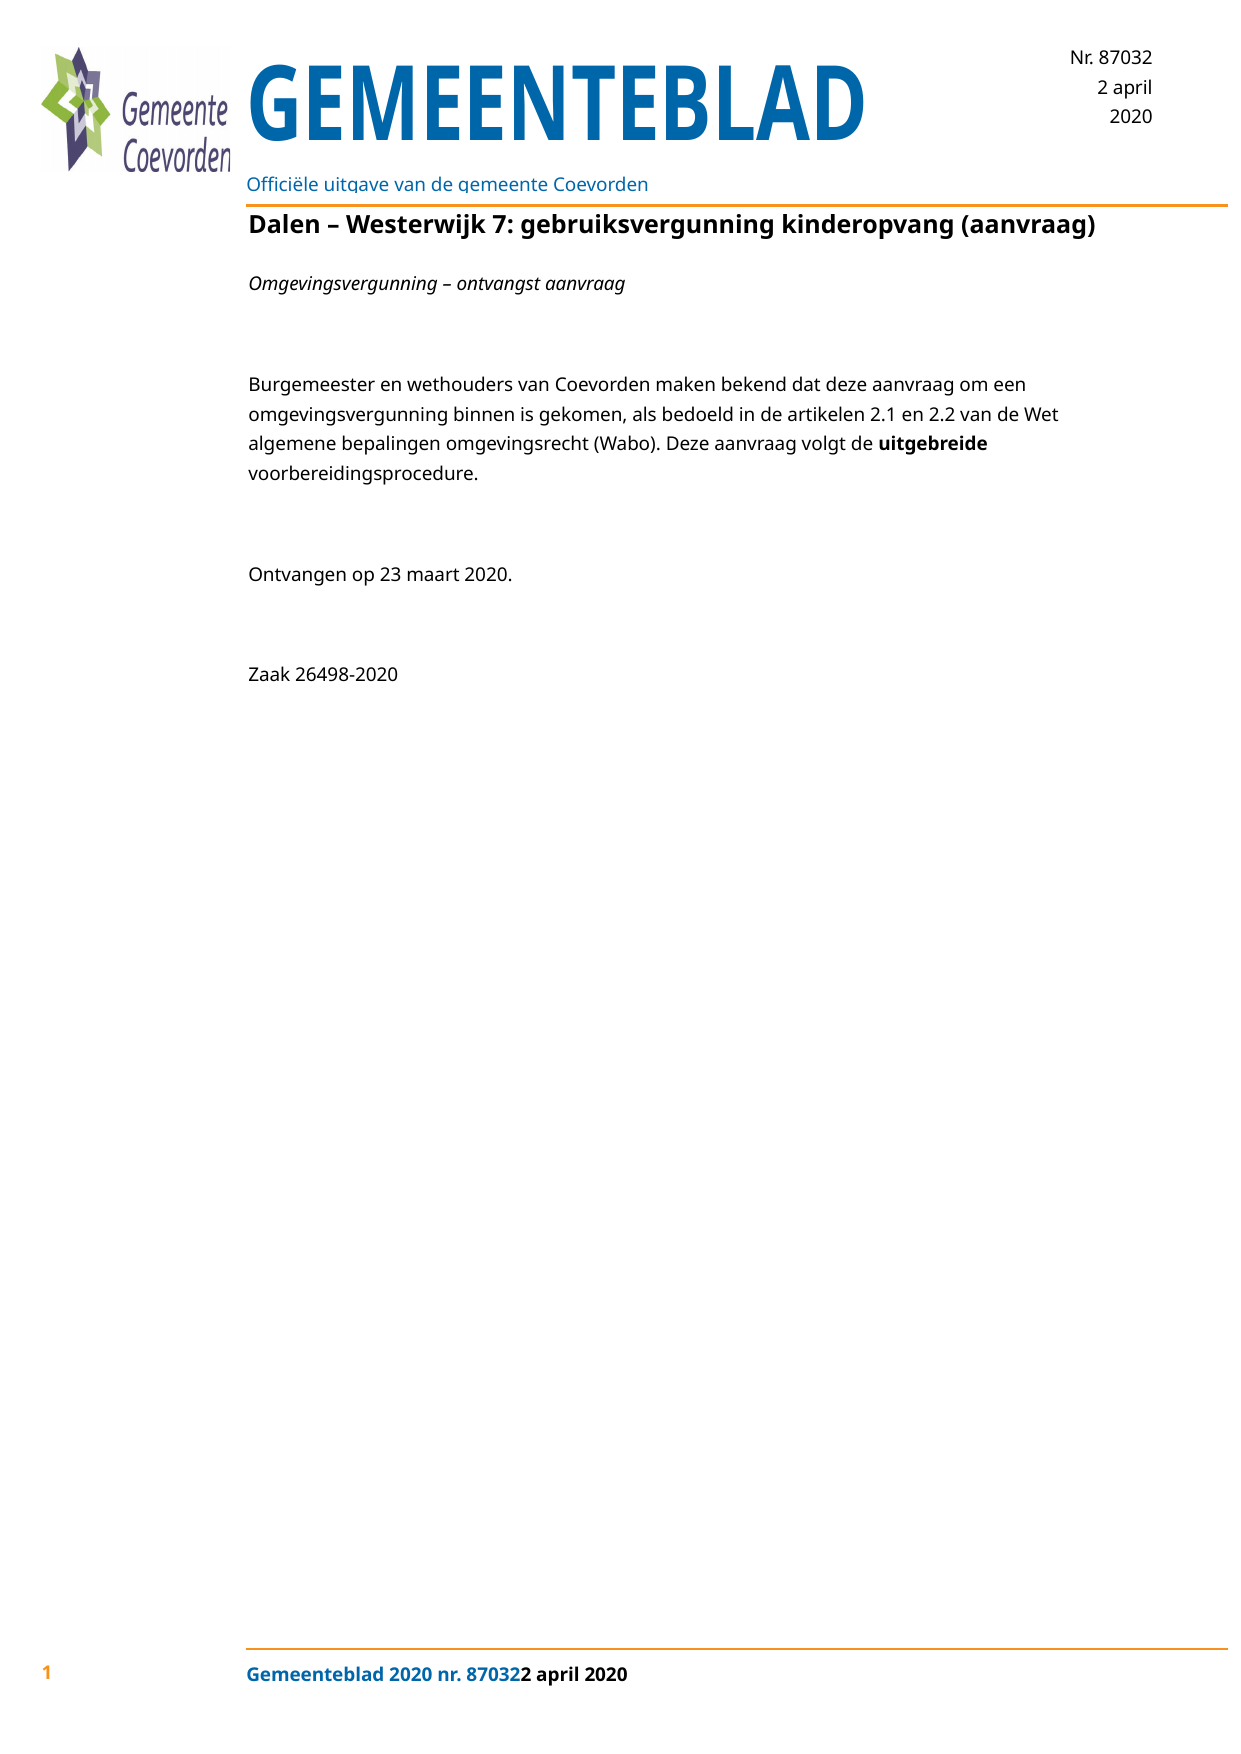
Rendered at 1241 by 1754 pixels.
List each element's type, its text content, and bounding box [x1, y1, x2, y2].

picture [41, 47, 231, 172]
text Burgemeester en wethouders van Coevorden maken bekend dat deze aanvraag om een omgevingsvergunning binnen is gekomen, als bedoeld in de artikelen 2.1 en 2.2 van de Wet algemene bepalingen omgevingsrecht (Wabo). Deze aanvraag volgt de uitgebreide voorbereidingsprocedure. [248, 371, 1152, 486]
text Ontvangen op 23 maart 2020. [248, 561, 1152, 586]
text Zaak 26498-2020 [248, 662, 1152, 687]
text Dalen – Westerwijk 7: gebruiksvergunning kinderopvang (aanvraag) [248, 207, 1152, 241]
text Omgevingsvergunning – ontvangst aanvraag [248, 270, 1152, 296]
